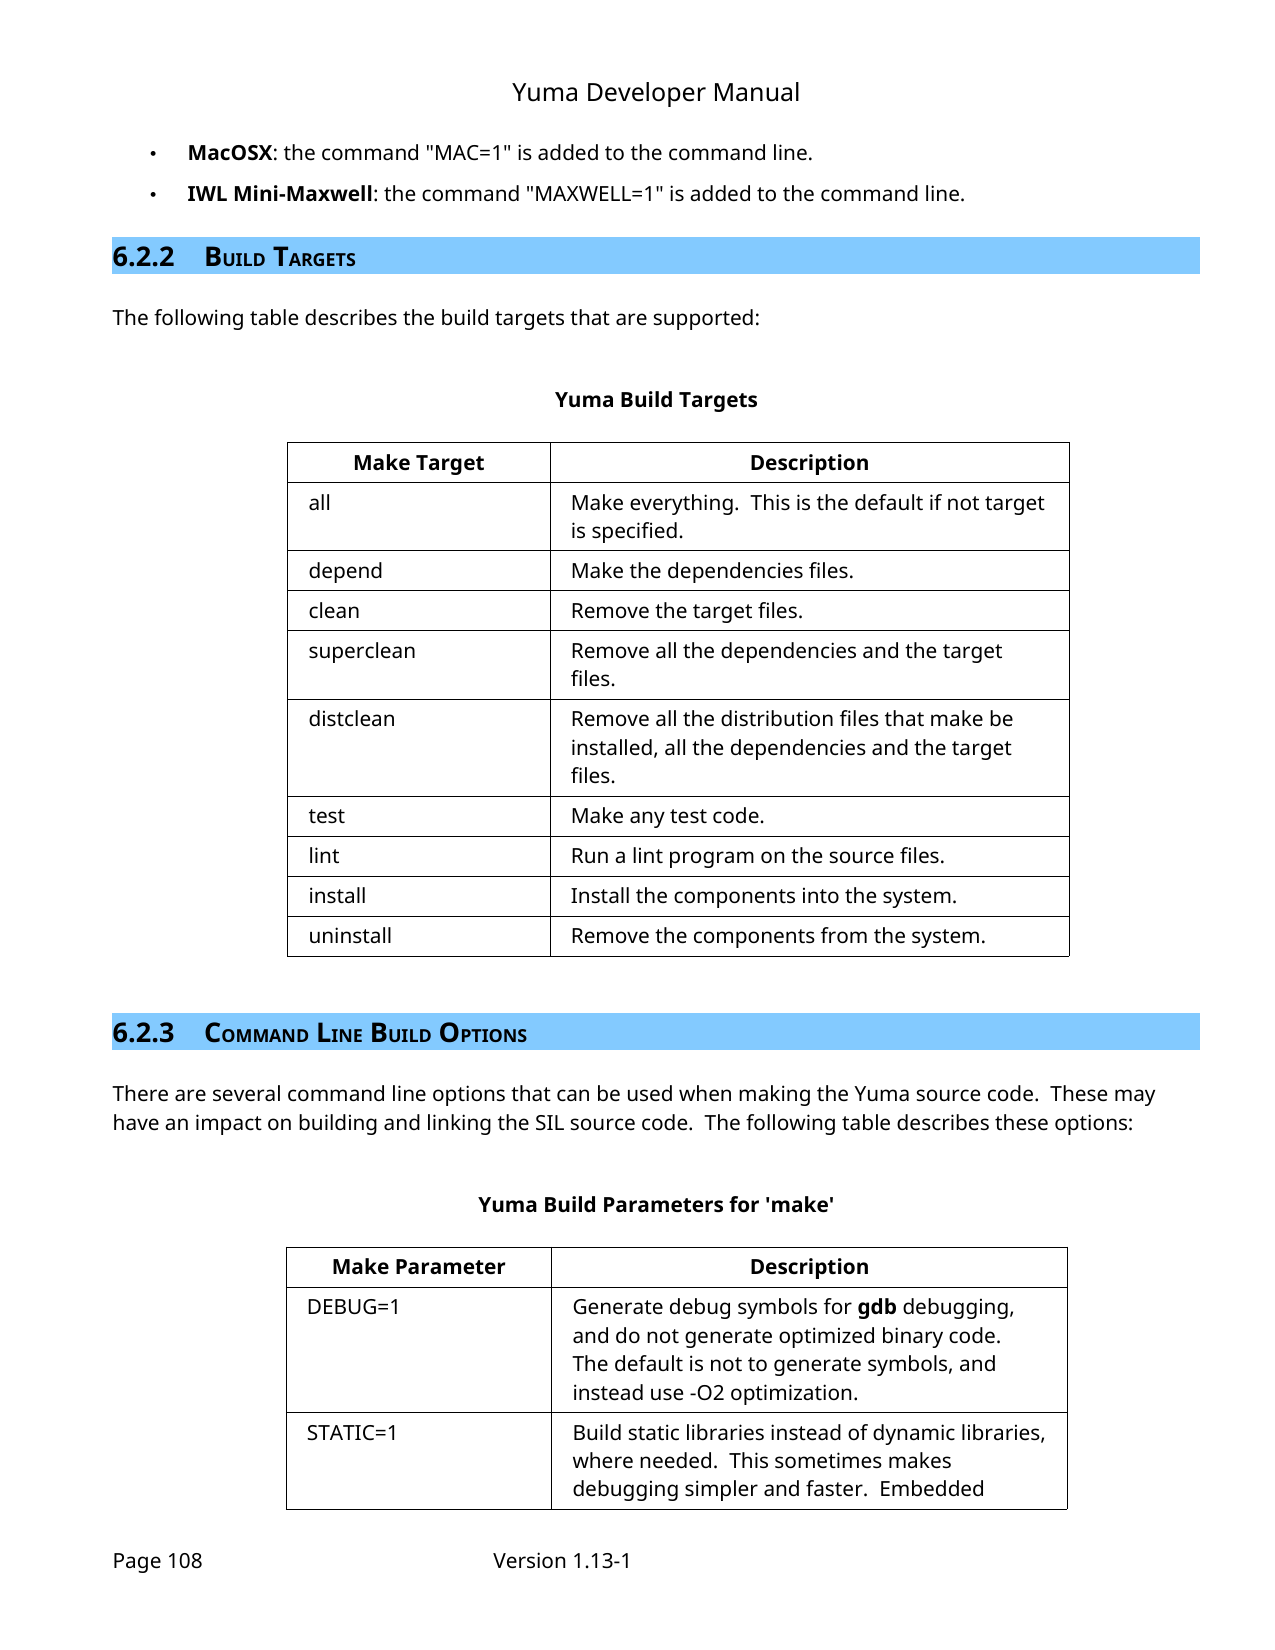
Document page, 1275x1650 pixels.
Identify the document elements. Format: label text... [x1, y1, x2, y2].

list MacOSX: the command "MAC=1" is added to the command line. [150, 138, 1200, 167]
subtitle Yuma Build Targets [127, 385, 1185, 413]
table_cell Make any test code. [551, 797, 1069, 836]
subtitle Build Targets [112, 237, 1200, 274]
table_header Make Target [288, 443, 550, 482]
table_header Description [551, 443, 1069, 482]
table_cell DEBUG=1 [287, 1288, 551, 1412]
text The following table describes the build targets that are supported: [112, 303, 1200, 332]
table_cell superclean [288, 631, 550, 699]
table_cell Build static libraries instead of dynamic libraries, where needed. This sometimes makes debugging simpler and faster. Embedded [552, 1413, 1067, 1509]
table_cell Remove all the distribution files that make be installed, all the dependencies and the target files. [551, 700, 1069, 796]
table_cell distclean [288, 700, 550, 796]
table_cell depend [288, 551, 550, 590]
subtitle Command Line Build Options [112, 1013, 1200, 1050]
list IWL Mini-Maxwell: the command "MAXWELL=1" is added to the command line. [150, 179, 1200, 208]
table_cell Make everything. This is the default if not target is specified. [551, 483, 1069, 550]
table_header Make Parameter [287, 1248, 551, 1287]
table_cell Install the components into the system. [551, 877, 1069, 916]
text There are several command line options that can be used when making the Yuma source code. These may have an impact on building and linking the SIL source code. The following table describes these options: [112, 1079, 1200, 1136]
table_cell STATIC=1 [287, 1413, 551, 1509]
table_cell clean [288, 591, 550, 630]
table_cell Remove all the dependencies and the target files. [551, 631, 1069, 699]
subtitle Yuma Build Parameters for 'make' [127, 1190, 1185, 1218]
table_cell Remove the components from the system. [551, 917, 1069, 956]
table_header Description [552, 1248, 1067, 1287]
table_cell Generate debug symbols for gdb debugging, and do not generate optimized binary code. The default is not to generate symbols, and instead use -O2 optimization. [552, 1288, 1067, 1412]
table_cell test [288, 797, 550, 836]
table_cell all [288, 483, 550, 550]
table_cell install [288, 877, 550, 916]
table_cell Make the dependencies files. [551, 551, 1069, 590]
table_cell uninstall [288, 917, 550, 956]
table_cell Remove the target files. [551, 591, 1069, 630]
table_cell lint [288, 837, 550, 876]
table_cell Run a lint program on the source files. [551, 837, 1069, 876]
